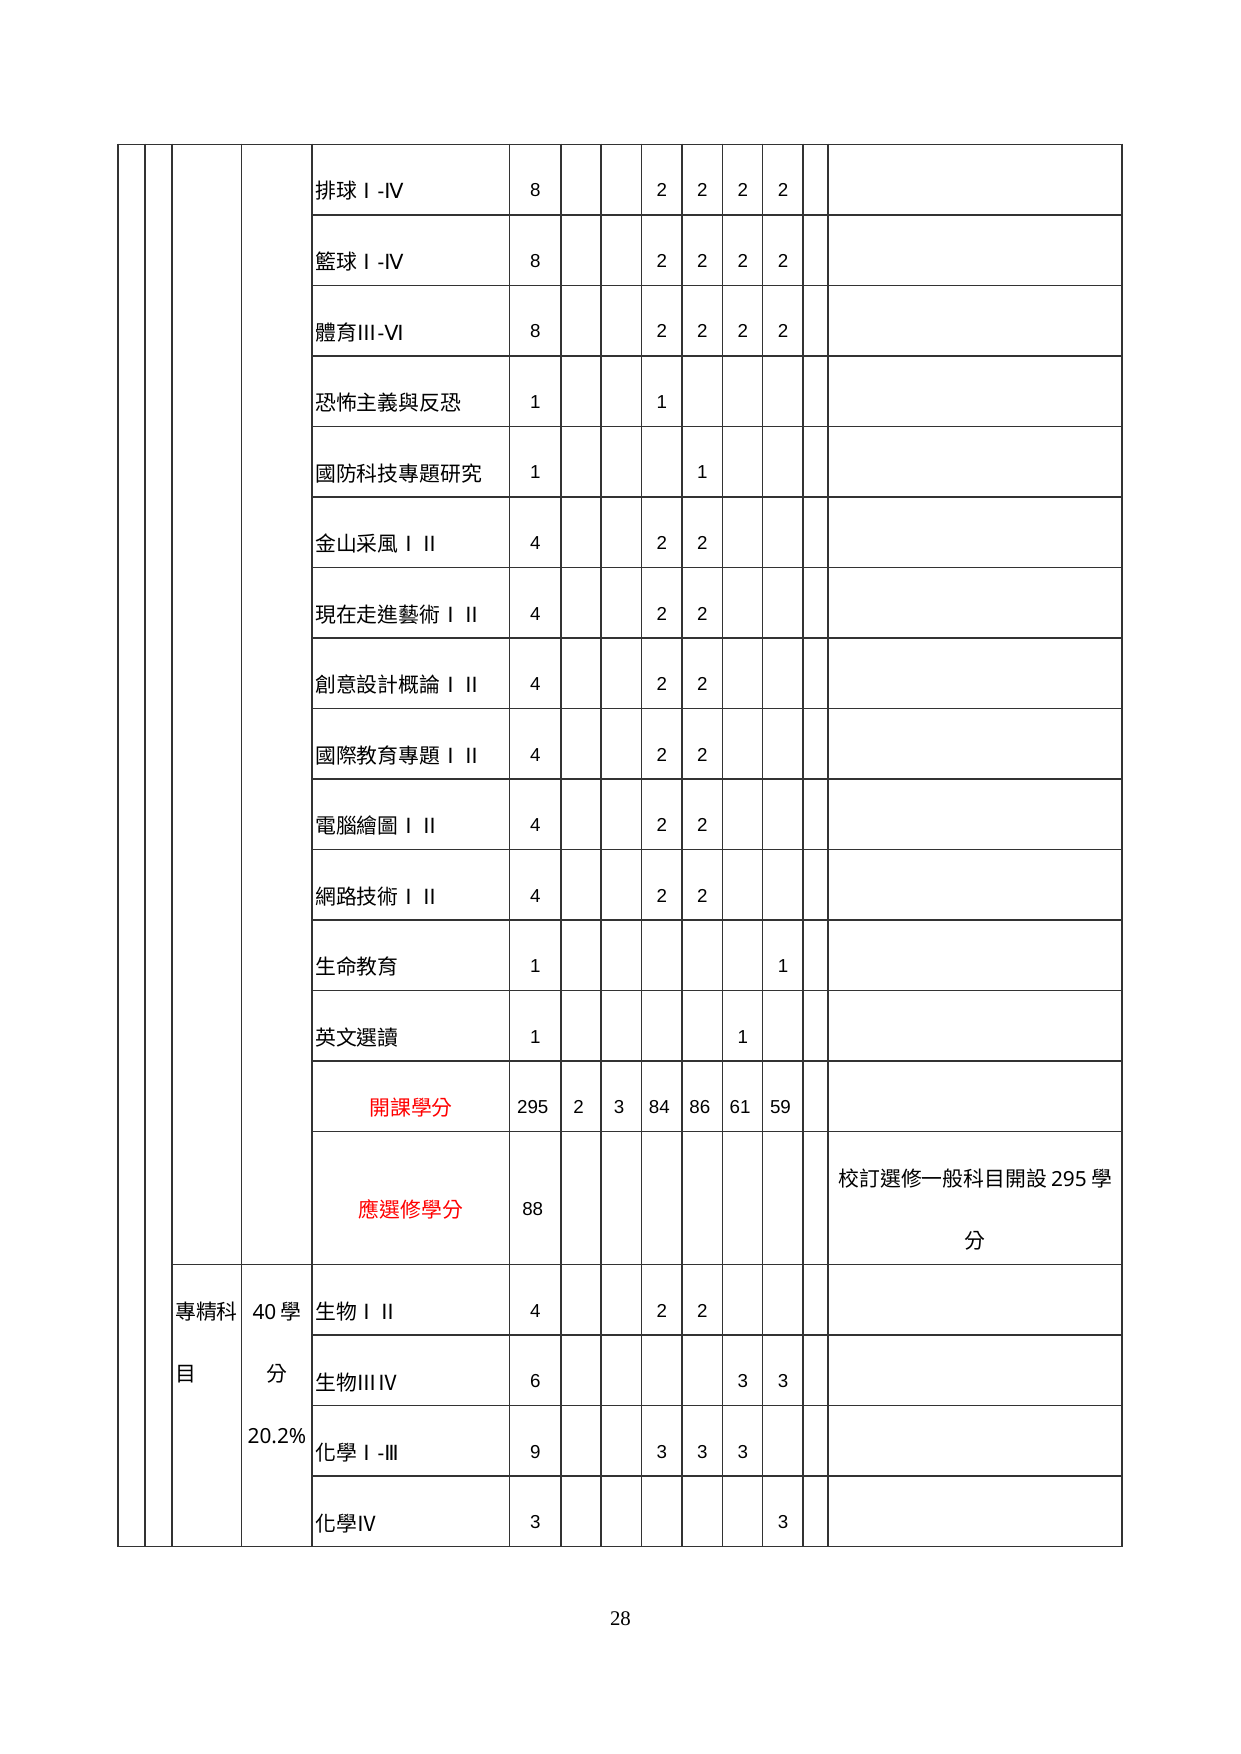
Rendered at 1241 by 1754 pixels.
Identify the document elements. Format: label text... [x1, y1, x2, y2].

table_cell [562, 921, 600, 990]
table_cell [723, 639, 762, 708]
table_cell [723, 568, 762, 637]
table_cell [602, 1406, 641, 1475]
table_cell [723, 709, 762, 778]
table_cell [763, 1132, 802, 1264]
table_cell [804, 639, 827, 708]
table_cell [763, 1406, 802, 1475]
table_cell [804, 1336, 827, 1405]
table_cell [804, 709, 827, 778]
table_cell 創意設計概論ⅠⅡ [313, 639, 509, 708]
table_cell [562, 1336, 600, 1405]
table_cell 2 [642, 568, 681, 637]
table_cell 6 [510, 1336, 560, 1405]
table_cell [763, 709, 802, 778]
table_cell 2 [642, 286, 681, 355]
table_cell 2 [562, 1062, 600, 1131]
table_cell [804, 286, 827, 355]
table_cell 排球Ⅰ-Ⅳ [313, 145, 509, 214]
table_cell [804, 1062, 827, 1131]
table_cell [763, 991, 802, 1060]
table_cell 4 [510, 498, 560, 567]
table_cell 295 [510, 1062, 560, 1131]
table_cell [602, 850, 641, 919]
table_cell 2 [683, 568, 722, 637]
table_cell 網路技術ⅠⅡ [313, 850, 509, 919]
table_cell [683, 357, 722, 426]
table_cell 英文選讀 [313, 991, 509, 1060]
table_cell 專精科目 [173, 1265, 241, 1546]
table_cell 1 [763, 921, 802, 990]
table_cell 2 [683, 709, 722, 778]
table_cell [804, 145, 827, 214]
table_cell 3 [683, 1406, 722, 1475]
table_cell [602, 498, 641, 567]
table_cell 2 [683, 850, 722, 919]
table_cell 國防科技專題研究 [313, 427, 509, 496]
table_cell [763, 850, 802, 919]
table_cell [804, 1132, 827, 1264]
table_cell [562, 1132, 600, 1264]
table_cell [562, 1406, 600, 1475]
table_cell [683, 991, 722, 1060]
table_cell [829, 1265, 1121, 1334]
table_cell [829, 427, 1121, 496]
table_cell [829, 498, 1121, 567]
table_cell 2 [723, 286, 762, 355]
table_cell 籃球Ⅰ-Ⅳ [313, 216, 509, 284]
table_cell [642, 1477, 681, 1546]
table_cell [829, 850, 1121, 919]
table_cell [562, 780, 600, 849]
table_cell [829, 991, 1121, 1060]
table_cell [602, 145, 641, 214]
table_cell [829, 357, 1121, 426]
table_cell 1 [723, 991, 762, 1060]
table_cell [562, 286, 600, 355]
table_cell 3 [642, 1406, 681, 1475]
table_cell [829, 286, 1121, 355]
table_cell [804, 1265, 827, 1334]
table_cell 4 [510, 568, 560, 637]
table_cell 生命教育 [313, 921, 509, 990]
table_cell [602, 1477, 641, 1546]
table_cell [804, 1477, 827, 1546]
table_cell 2 [723, 145, 762, 214]
table_cell [642, 921, 681, 990]
table_cell 應選修學分 [313, 1132, 509, 1264]
table_cell 4 [510, 850, 560, 919]
table_cell [562, 639, 600, 708]
table_cell [602, 639, 641, 708]
table_cell 生物ⅢⅣ [313, 1336, 509, 1405]
table_cell 2 [642, 709, 681, 778]
table_cell 4 [510, 709, 560, 778]
table_cell [683, 1477, 722, 1546]
table_cell [804, 780, 827, 849]
table_cell [804, 216, 827, 284]
table_cell 體育Ⅲ-Ⅵ [313, 286, 509, 355]
table_cell 金山采風ⅠⅡ [313, 498, 509, 567]
table_cell [562, 1265, 600, 1334]
table_cell [829, 1062, 1121, 1131]
table_cell 86 [683, 1062, 722, 1131]
table_cell 2 [642, 145, 681, 214]
table_cell [804, 991, 827, 1060]
table_cell [242, 145, 311, 1264]
table_cell 2 [642, 780, 681, 849]
table_cell [723, 1477, 762, 1546]
table_cell 8 [510, 286, 560, 355]
table_cell [562, 1477, 600, 1546]
table_cell [562, 357, 600, 426]
table_cell 2 [642, 639, 681, 708]
table_cell [763, 498, 802, 567]
table_cell 8 [510, 145, 560, 214]
table_cell [602, 1132, 641, 1264]
table_cell [562, 709, 600, 778]
table_cell [723, 1132, 762, 1264]
table_cell [602, 216, 641, 284]
table_cell 61 [723, 1062, 762, 1131]
table_cell [829, 709, 1121, 778]
table_cell 2 [642, 1265, 681, 1334]
table_cell 4 [510, 1265, 560, 1334]
table_cell 3 [602, 1062, 641, 1131]
table_cell 3 [763, 1477, 802, 1546]
table_cell [804, 1406, 827, 1475]
table_cell [804, 568, 827, 637]
table_cell 84 [642, 1062, 681, 1131]
table_cell 4 [510, 639, 560, 708]
table_cell [829, 1477, 1121, 1546]
table_cell [804, 850, 827, 919]
table_cell 2 [763, 145, 802, 214]
table_cell 國際教育專題ⅠⅡ [313, 709, 509, 778]
table_cell [119, 145, 144, 1546]
table_cell [146, 145, 171, 1546]
table_cell [829, 639, 1121, 708]
table_cell [562, 568, 600, 637]
table_cell 2 [683, 498, 722, 567]
table_cell [562, 991, 600, 1060]
table_cell [602, 568, 641, 637]
table_cell [683, 1132, 722, 1264]
table_cell [804, 498, 827, 567]
table_cell 1 [510, 991, 560, 1060]
table_cell 2 [642, 498, 681, 567]
table_cell [562, 498, 600, 567]
table_cell [829, 145, 1121, 214]
table_cell [562, 145, 600, 214]
table_cell 3 [723, 1406, 762, 1475]
table_cell [804, 357, 827, 426]
table_cell 8 [510, 216, 560, 284]
table_cell [642, 1132, 681, 1264]
table_cell [602, 991, 641, 1060]
table_cell [602, 1265, 641, 1334]
table_cell 現在走進藝術ⅠⅡ [313, 568, 509, 637]
table_cell 3 [763, 1336, 802, 1405]
table_cell 1 [510, 357, 560, 426]
table_cell [173, 145, 241, 1264]
table_cell [562, 850, 600, 919]
table_cell 2 [642, 850, 681, 919]
table_cell [829, 1336, 1121, 1405]
table_cell [763, 780, 802, 849]
table_cell 化學Ⅳ [313, 1477, 509, 1546]
table_cell [642, 991, 681, 1060]
table_cell 2 [723, 216, 762, 284]
table_cell [829, 568, 1121, 637]
table_cell [763, 1265, 802, 1334]
table_cell 2 [683, 286, 722, 355]
table_cell 1 [683, 427, 722, 496]
table_cell [683, 1336, 722, 1405]
table_cell [602, 286, 641, 355]
table_cell 2 [642, 216, 681, 284]
table_cell [602, 709, 641, 778]
table_cell 40學分 20.2% [242, 1265, 311, 1546]
table_cell [723, 357, 762, 426]
table_cell 電腦繪圖ⅠⅡ [313, 780, 509, 849]
table_cell [683, 921, 722, 990]
table_cell 1 [510, 921, 560, 990]
table_cell [602, 1336, 641, 1405]
table_cell 2 [683, 780, 722, 849]
table_cell [723, 780, 762, 849]
table_cell [829, 216, 1121, 284]
table_cell 2 [683, 639, 722, 708]
table_cell 生物ⅠⅡ [313, 1265, 509, 1334]
table_cell 3 [723, 1336, 762, 1405]
table_cell [829, 921, 1121, 990]
table_cell [804, 921, 827, 990]
table_cell 恐怖主義與反恐 [313, 357, 509, 426]
table_cell [602, 780, 641, 849]
table_cell [642, 1336, 681, 1405]
table_cell [723, 427, 762, 496]
table_cell [763, 568, 802, 637]
table_cell 2 [763, 286, 802, 355]
table_cell 1 [510, 427, 560, 496]
table_cell [763, 357, 802, 426]
table_cell [723, 1265, 762, 1334]
table_cell 2 [683, 145, 722, 214]
table_cell 2 [763, 216, 802, 284]
table_cell [763, 639, 802, 708]
table_cell 校訂選修一般科目開設295學分 [829, 1132, 1121, 1264]
table_cell [642, 427, 681, 496]
table_cell 3 [510, 1477, 560, 1546]
table_cell [723, 850, 762, 919]
table_cell 88 [510, 1132, 560, 1264]
table_cell [723, 498, 762, 567]
table_cell 開課學分 [313, 1062, 509, 1131]
table_cell 9 [510, 1406, 560, 1475]
table_cell [602, 357, 641, 426]
table_cell [763, 427, 802, 496]
table_cell 1 [642, 357, 681, 426]
table_cell 化學Ⅰ-Ⅲ [313, 1406, 509, 1475]
table_cell 2 [683, 1265, 722, 1334]
table_cell [829, 1406, 1121, 1475]
table_cell [602, 921, 641, 990]
table_cell [804, 427, 827, 496]
table_cell [562, 427, 600, 496]
table_cell 2 [683, 216, 722, 284]
table_cell [602, 427, 641, 496]
table_cell [829, 780, 1121, 849]
table_cell [562, 216, 600, 284]
table_cell [723, 921, 762, 990]
table_cell 59 [763, 1062, 802, 1131]
table_cell 4 [510, 780, 560, 849]
